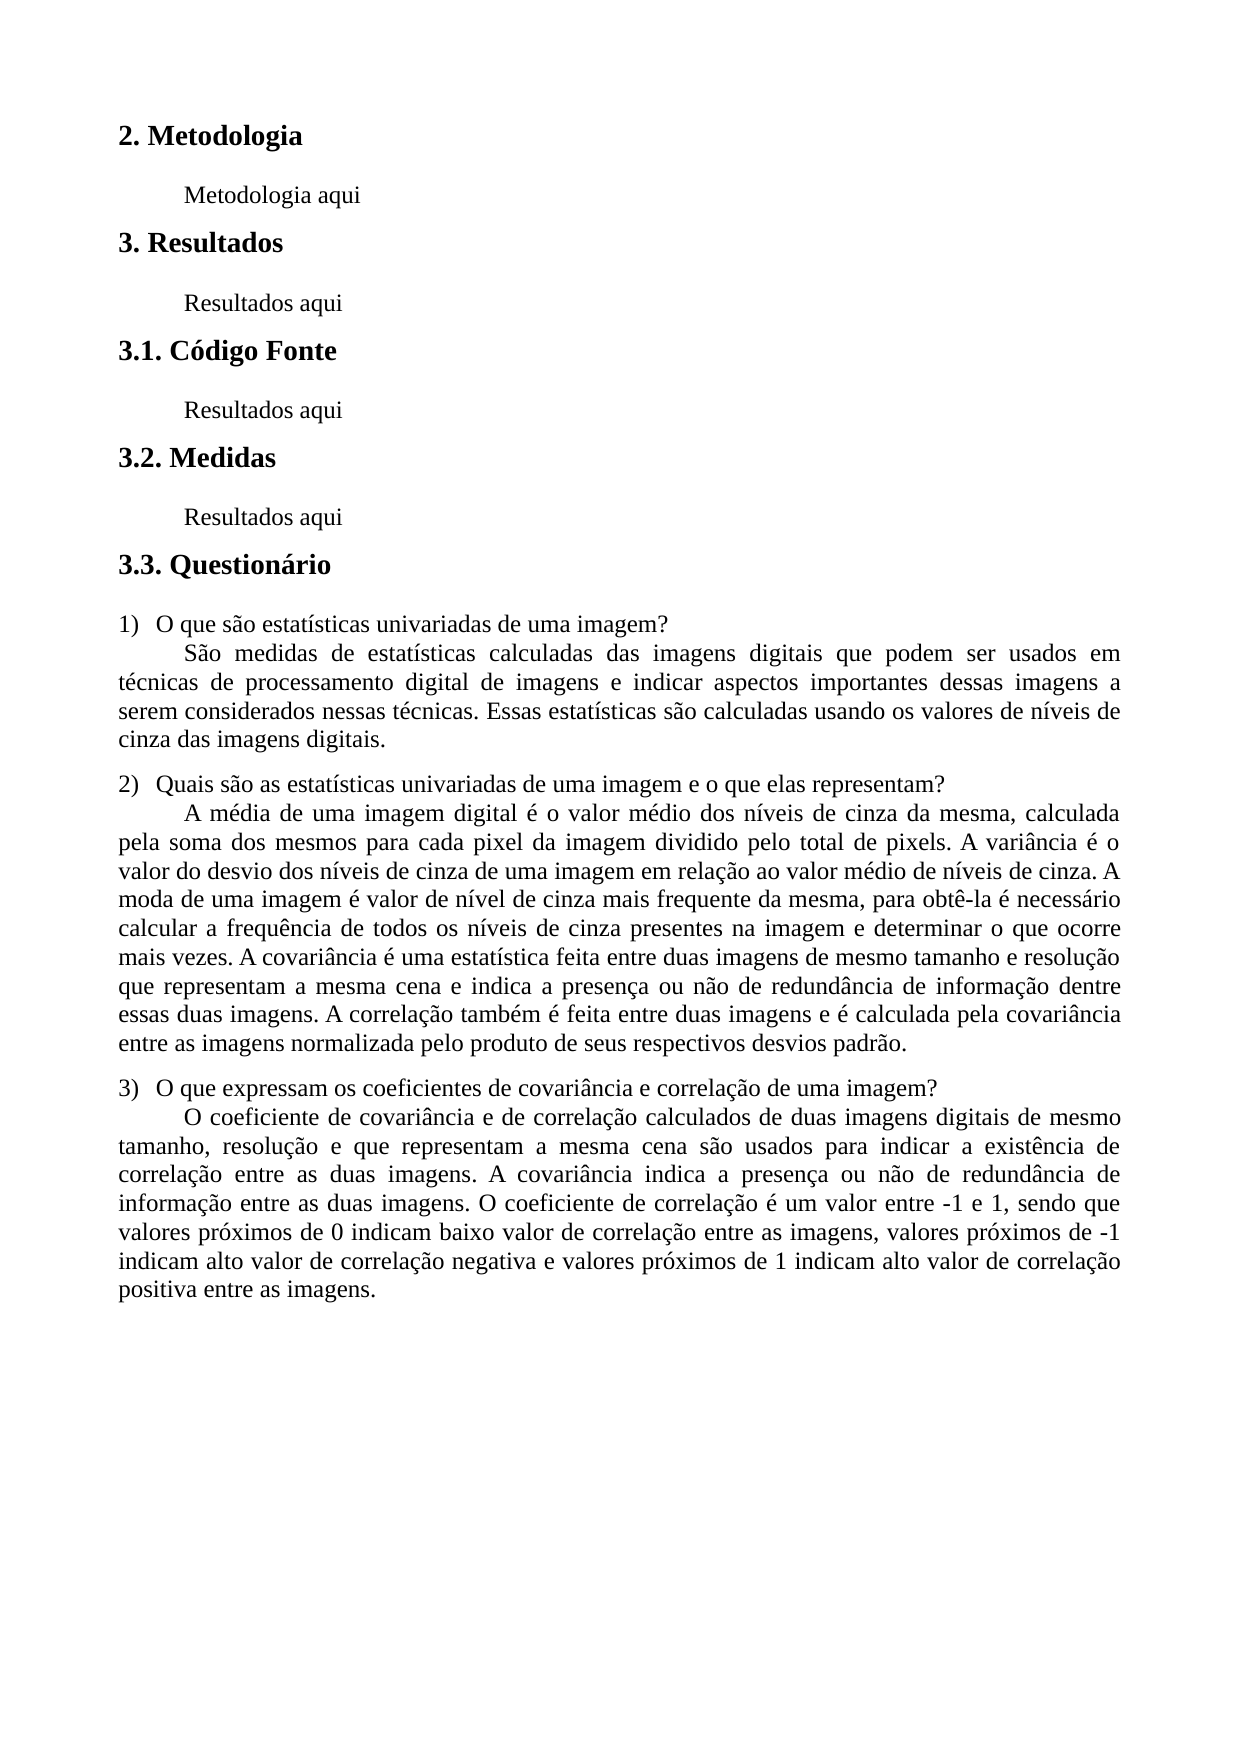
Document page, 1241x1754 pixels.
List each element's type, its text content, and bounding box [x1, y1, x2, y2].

text 2. Metodologia [118, 118, 1122, 152]
text O coeficiente de covariância e de correlação calculados de duas imagens digitais de mesmo tamanho, resolução e que representam a mesma cena são usados para indicar a existência de correlação entre as duas imagens. A covariância indica a presença ou não de redundância de informação entre as duas imagens. O coeficiente de correlação é um valor entre -1 e 1, sendo que valores próximos de 0 indicam baixo valor de correlação entre as imagens, valores próximos de -1 indicam alto valor de correlação negativa e valores próximos de 1 indicam alto valor de correlação positiva entre as imagens. [118, 1102, 1122, 1303]
text São medidas de estatísticas calculadas das imagens digitais que podem ser usados em técnicas de processamento digital de imagens e indicar aspectos importantes dessas imagens a serem considerados nessas técnicas. Essas estatísticas são calculadas usando os valores de níveis de cinza das imagens digitais. [118, 638, 1122, 753]
text Resultados aqui [118, 288, 1122, 316]
text Resultados aqui [118, 502, 1122, 531]
list Quais são as estatísticas univariadas de uma imagem e o que elas representam? [118, 769, 1122, 798]
text 3.1. Código Fonte [118, 333, 1122, 366]
text 3.2. Medidas [118, 440, 1122, 473]
list O que são estatísticas univariadas de uma imagem? [118, 609, 1122, 638]
text 3.3. Questionário [118, 547, 1122, 581]
list O que expressam os coeficientes de covariância e correlação de uma imagem? [118, 1073, 1122, 1102]
text 3. Resultados [118, 225, 1122, 259]
text Metodologia aqui [118, 180, 1122, 209]
text Resultados aqui [118, 395, 1122, 424]
text A média de uma imagem digital é o valor médio dos níveis de cinza da mesma, calculada pela soma dos mesmos para cada pixel da imagem dividido pelo total de pixels. A variância é o valor do desvio dos níveis de cinza de uma imagem em relação ao valor médio de níveis de cinza. A moda de uma imagem é valor de nível de cinza mais frequente da mesma, para obtê-la é necessário calcular a frequência de todos os níveis de cinza presentes na imagem e determinar o que ocorre mais vezes. A covariância é uma estatística feita entre duas imagens de mesmo tamanho e resolução que representam a mesma cena e indica a presença ou não de redundância de informação dentre essas duas imagens. A correlação também é feita entre duas imagens e é calculada pela covariância entre as imagens normalizada pelo produto de seus respectivos desvios padrão. [118, 798, 1122, 1057]
